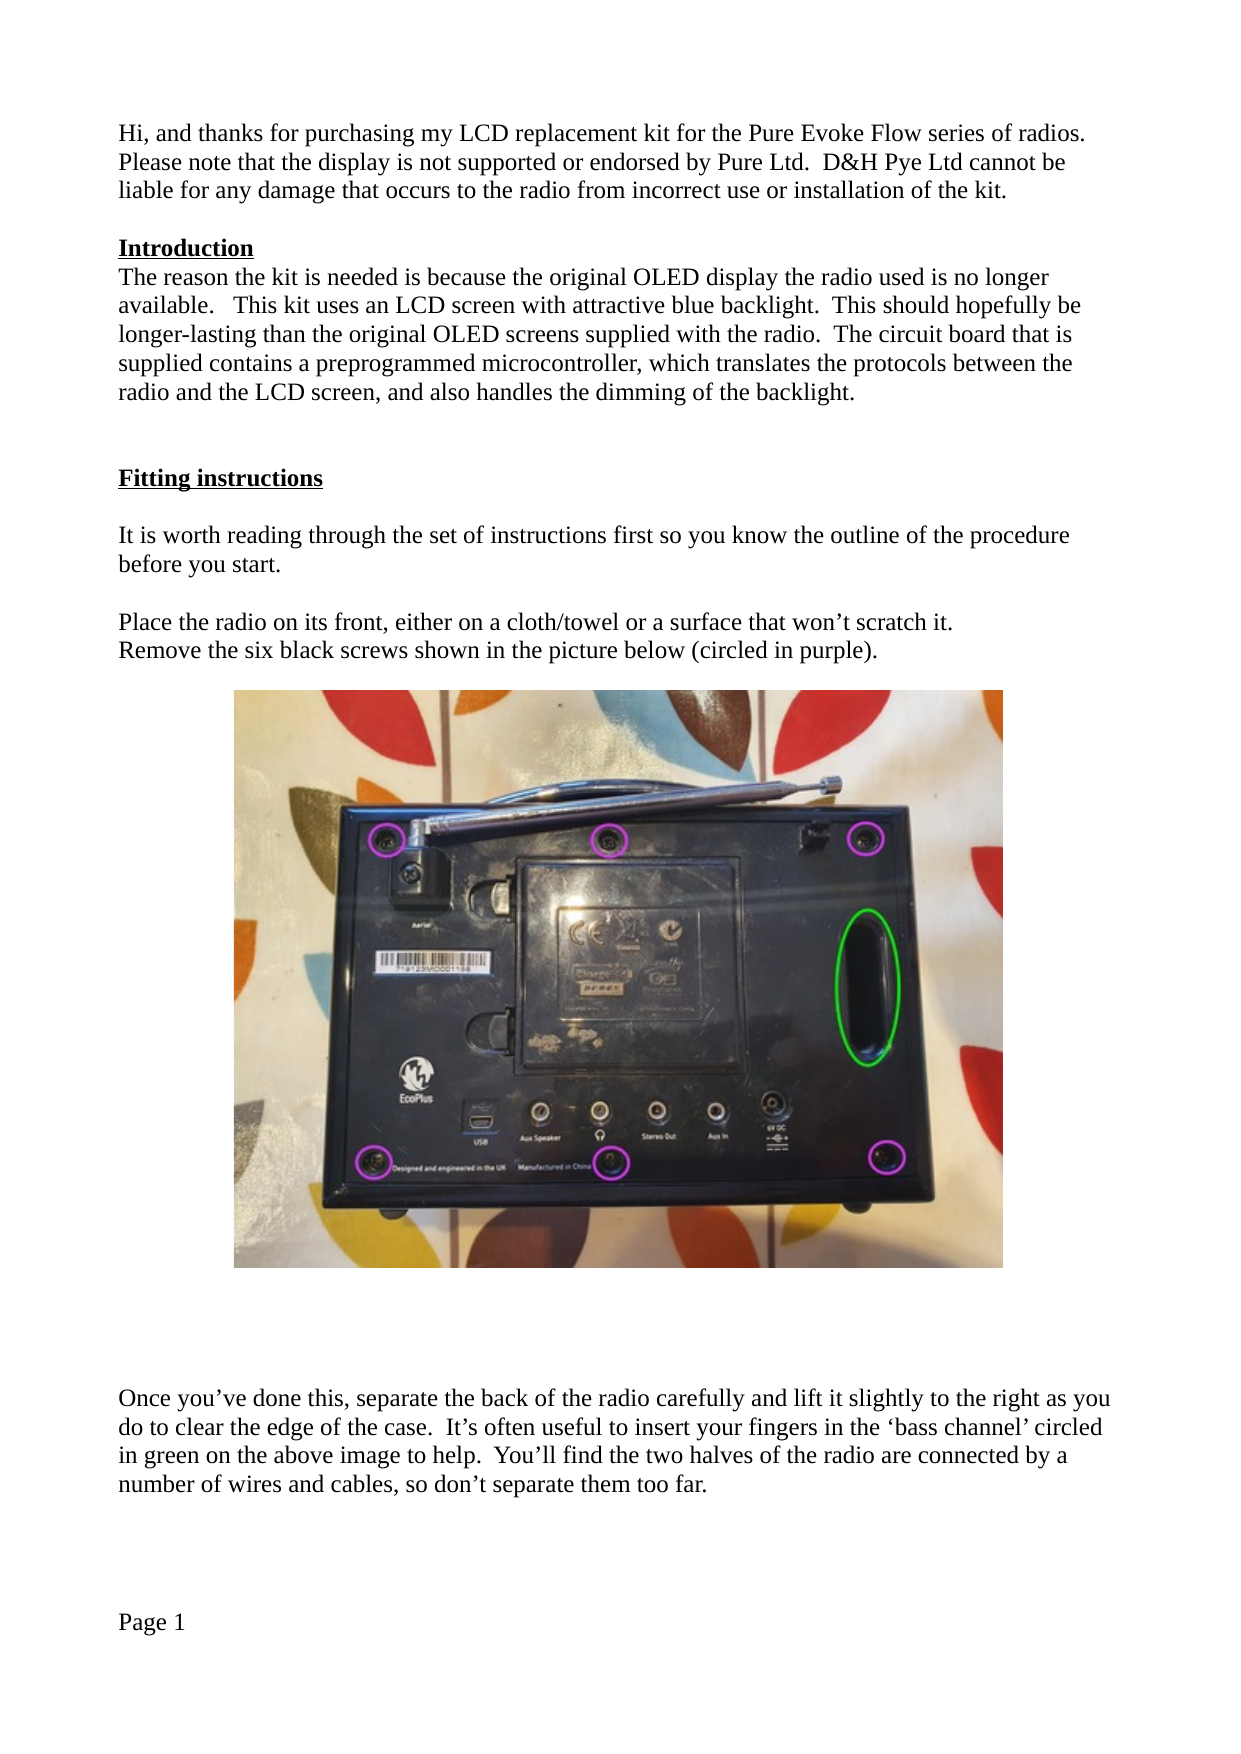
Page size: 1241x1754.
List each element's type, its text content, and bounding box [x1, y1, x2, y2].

text Hi, and thanks for purchasing my LCD replacement kit for the Pure Evoke Flow series of radios. [118, 118, 1122, 147]
text Fitting instructions [118, 463, 1122, 492]
text It is worth reading through the set of instructions first so you know the outline of the procedure before you start. [118, 492, 1122, 578]
text Once you’ve done this, separate the back of the radio carefully and lift it slightly to the right as you do to clear the edge of the case. It’s often useful to insert your fingers in the ‘bass channel’ circled in green on the above image to help. You’ll find the two halves of the radio are connected by a number of wires and cables, so don’t separate them too far. [118, 1383, 1122, 1498]
text Remove the six black screws shown in the picture below (circled in purple). [118, 636, 1122, 664]
picture [233, 690, 1003, 1268]
text Introduction [118, 233, 1122, 262]
text The reason the kit is needed is because the original OLED display the radio used is no longer available. This kit uses an LCD screen with attractive blue backlight. This should hopefully be longer-lasting than the original OLED screens supplied with the radio. The circuit board that is supplied contains a preprogrammed microcontroller, which translates the protocols between the radio and the LCD screen, and also handles the dimming of the backlight. [118, 262, 1122, 406]
text Please note that the display is not supported or endorsed by Pure Ltd. D&H Pye Ltd cannot be liable for any damage that occurs to the radio from incorrect use or installation of the kit. [118, 147, 1122, 204]
text Place the radio on its front, either on a cloth/towel or a surface that won’t scratch it. [118, 578, 1122, 636]
